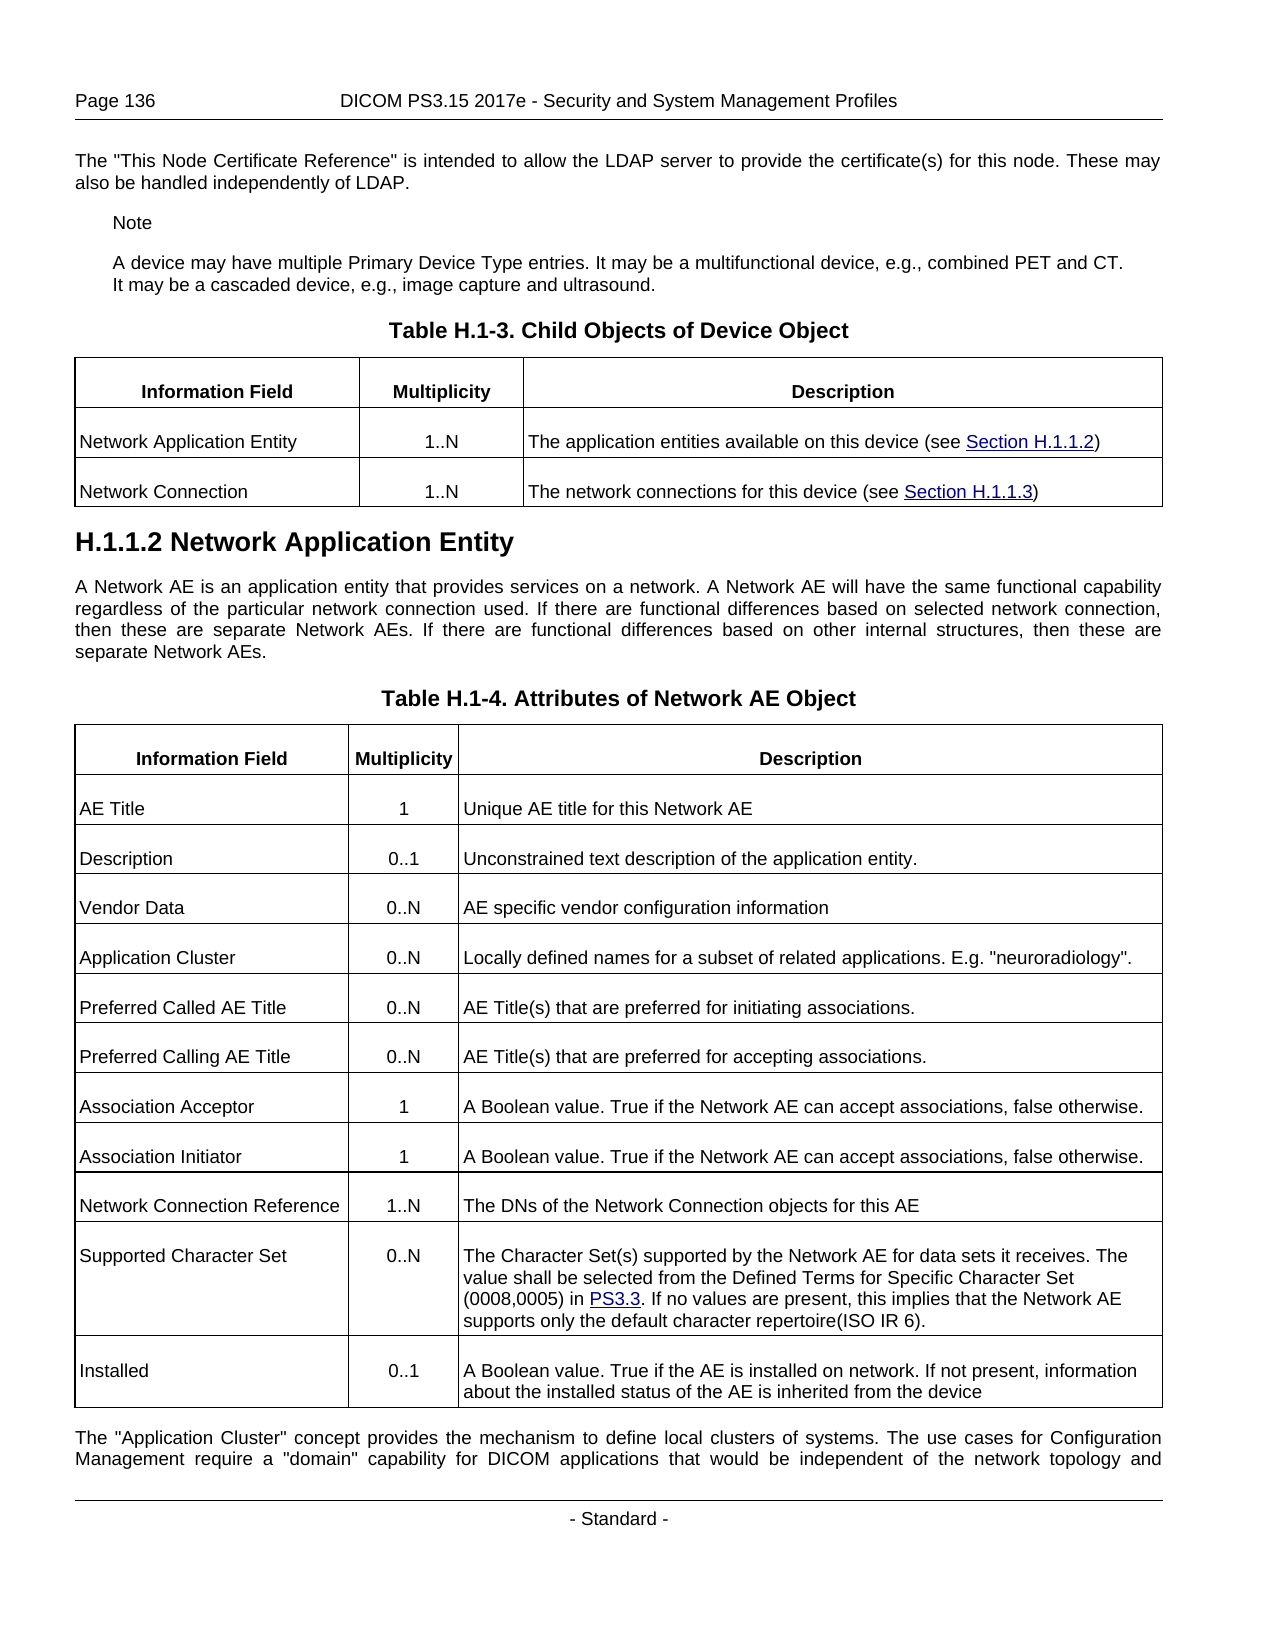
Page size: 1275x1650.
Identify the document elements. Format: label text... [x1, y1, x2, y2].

table_cell AE Title(s) that are preferred for accepting associations. [459, 1023, 1162, 1072]
table_cell 0..1 [349, 825, 458, 873]
table_cell 0..N [349, 974, 458, 1022]
table_cell Preferred Calling AE Title [76, 1023, 348, 1072]
table_cell 1 [349, 1123, 458, 1171]
table_cell Vendor Data [76, 874, 348, 923]
text The "This Node Certificate Reference" is intended to allow the LDAP server to provide the certificate(s) for this node. These may also be handled independently of LDAP. [75, 150, 1162, 193]
text Table H.1-4. Attributes of Network AE Object [75, 685, 1162, 711]
table_cell Unconstrained text description of the application entity. [459, 825, 1162, 873]
table_cell 0..N [349, 1023, 458, 1072]
table_cell 1 [349, 1073, 458, 1122]
table_cell Unique AE title for this Network AE [459, 775, 1162, 823]
text The "Application Cluster" concept provides the mechanism to define local clusters of systems. The use cases for Configuration Management require a "domain" capability for DICOM applications that would be independent of the network topology and [75, 1426, 1162, 1469]
table_cell The application entities available on this device (see Section H.1.1.2) [524, 408, 1162, 457]
table_cell 1..N [349, 1173, 458, 1221]
table_cell AE Title [76, 775, 348, 823]
table_cell Network Connection Reference [76, 1173, 348, 1221]
table_header Multiplicity [349, 725, 458, 774]
table_header Description [459, 725, 1162, 774]
table_cell A Boolean value. True if the Network AE can accept associations, false otherwise. [459, 1123, 1162, 1171]
table_cell Description [76, 825, 348, 873]
text A Network AE is an application entity that provides services on a network. A Network AE will have the same functional capability regardless of the particular network connection used. If there are functional differences based on selected network connection, then these are separate Network AEs. If there are functional differences based on other internal structures, then these are separate Network AEs. [75, 576, 1162, 662]
table_cell 1 [349, 775, 458, 823]
table_cell The DNs of the Network Connection objects for this AE [459, 1173, 1162, 1221]
table_cell Association Acceptor [76, 1073, 348, 1122]
table_header Information Field [76, 725, 348, 774]
table_cell 0..N [349, 874, 458, 923]
table_cell Supported Character Set [76, 1222, 348, 1335]
table_cell Installed [76, 1336, 348, 1407]
table_cell Locally defined names for a subset of related applications. E.g. "neuroradiology". [459, 924, 1162, 973]
table_header Information Field [76, 358, 359, 407]
table_cell The Character Set(s) supported by the Network AE for data sets it receives. The value shall be selected from the Defined Terms for Specific Character Set (0008,0005) in PS3.3. If no values are present, this implies that the Network AE supports only the default character repertoire(ISO IR 6). [459, 1222, 1162, 1335]
table_cell A Boolean value. True if the AE is installed on network. If not present, information about the installed status of the AE is inherited from the device [459, 1336, 1162, 1407]
table_header Multiplicity [360, 358, 523, 407]
table_cell Association Initiator [76, 1123, 348, 1171]
text Table H.1-3. Child Objects of Device Object [75, 318, 1162, 344]
text Note [112, 212, 1125, 233]
table_cell Network Connection [76, 458, 359, 506]
table_cell AE Title(s) that are preferred for initiating associations. [459, 974, 1162, 1022]
table_cell AE specific vendor configuration information [459, 874, 1162, 923]
table_cell Network Application Entity [76, 408, 359, 457]
table_cell 0..N [349, 1222, 458, 1335]
table_header Description [524, 358, 1162, 407]
table_cell 0..1 [349, 1336, 458, 1407]
text H.1.1.2 Network Application Entity [75, 526, 1162, 557]
text A device may have multiple Primary Device Type entries. It may be a multifunctional device, e.g., combined PET and CT. It may be a cascaded device, e.g., image capture and ultrasound. [112, 252, 1125, 295]
table_cell 1..N [360, 408, 523, 457]
table_cell A Boolean value. True if the Network AE can accept associations, false otherwise. [459, 1073, 1162, 1122]
table_cell Application Cluster [76, 924, 348, 973]
table_cell Preferred Called AE Title [76, 974, 348, 1022]
table_cell The network connections for this device (see Section H.1.1.3) [524, 458, 1162, 506]
table_cell 0..N [349, 924, 458, 973]
table_cell 1..N [360, 458, 523, 506]
